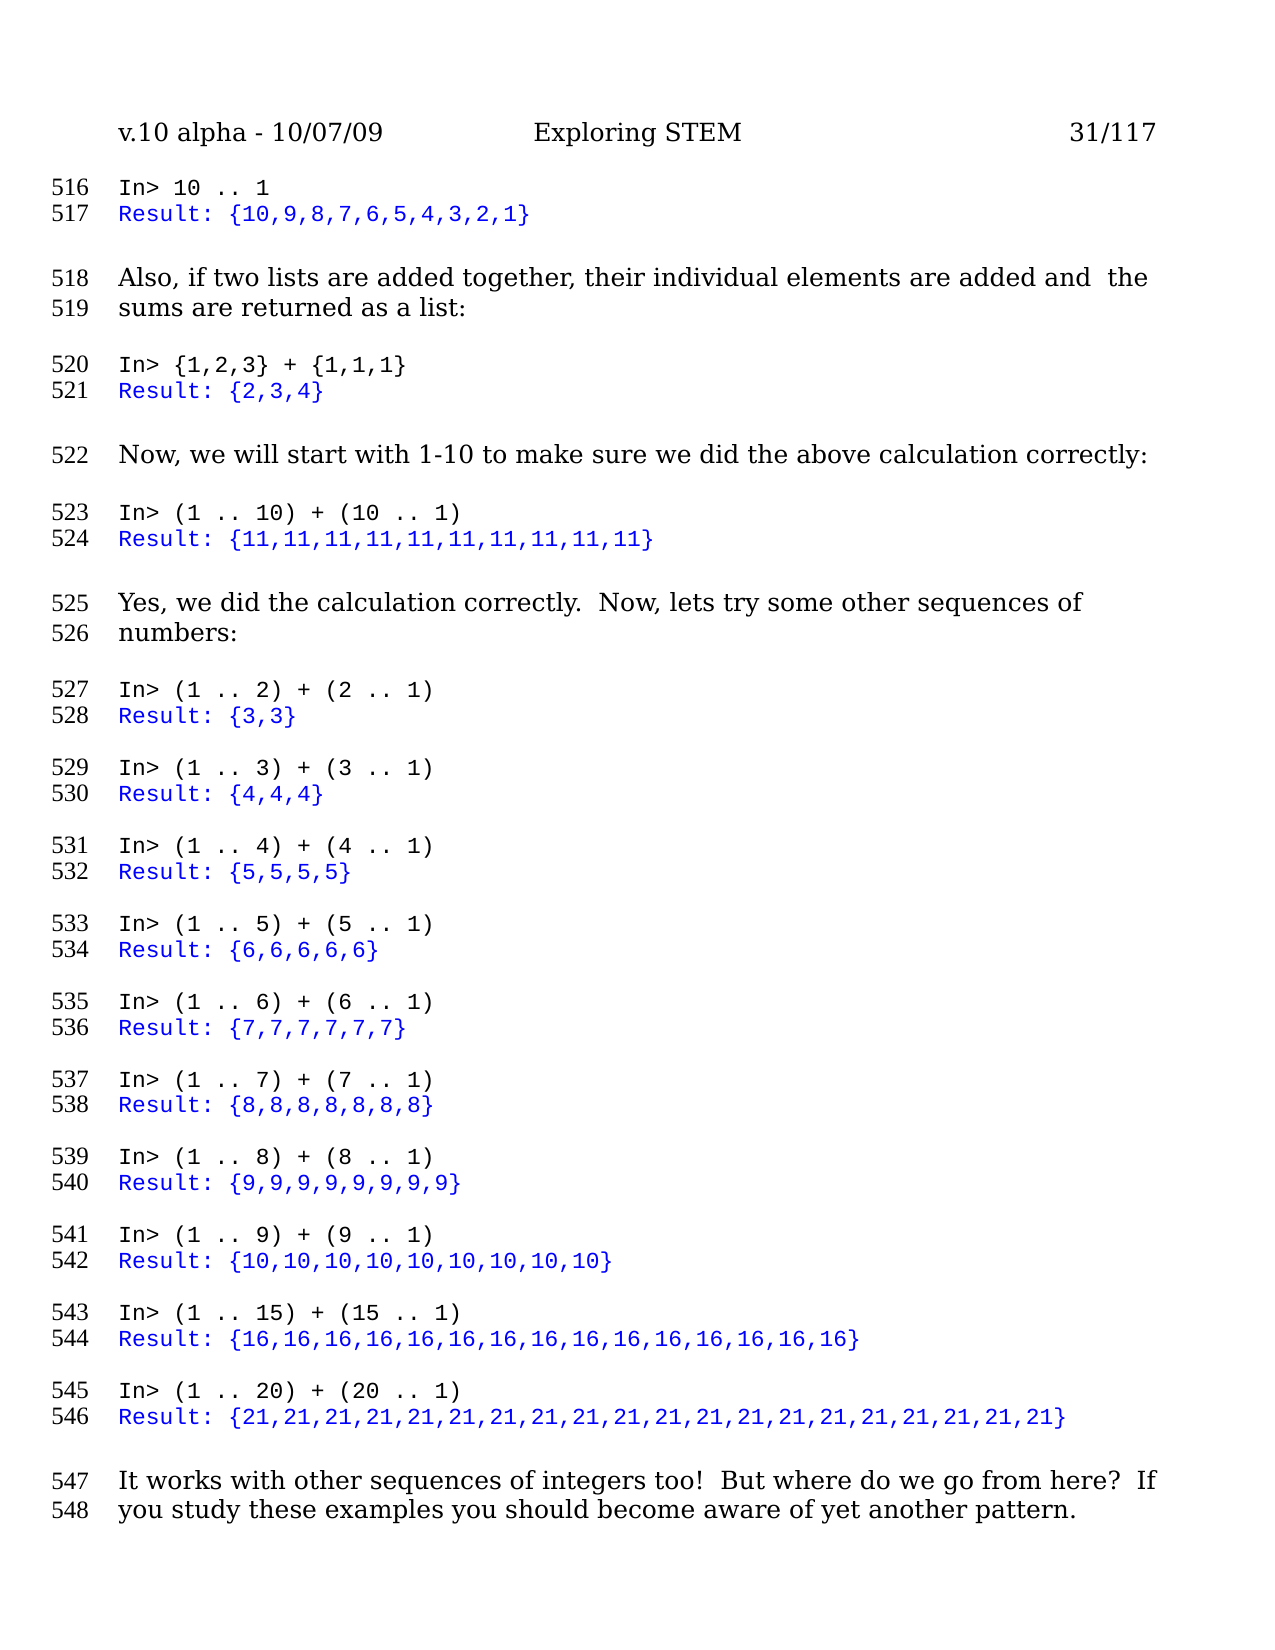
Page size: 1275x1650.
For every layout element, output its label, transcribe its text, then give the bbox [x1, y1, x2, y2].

text In> (1 .. 2) + (2 .. 1) [118, 679, 1157, 705]
text In> (1 .. 9) + (9 .. 1) [118, 1223, 1157, 1249]
text Result: {11,11,11,11,11,11,11,11,11,11} [118, 528, 1157, 554]
text Result: {16,16,16,16,16,16,16,16,16,16,16,16,16,16,16} [118, 1327, 1157, 1353]
text In> (1 .. 15) + (15 .. 1) [118, 1301, 1157, 1327]
text Result: {4,4,4} [118, 783, 1157, 808]
text In> (1 .. 4) + (4 .. 1) [118, 834, 1157, 860]
text Result: {5,5,5,5} [118, 860, 1157, 886]
text Result: {2,3,4} [118, 380, 1157, 406]
text Result: {21,21,21,21,21,21,21,21,21,21,21,21,21,21,21,21,21,21,21,21} [118, 1405, 1157, 1431]
text In> (1 .. 6) + (6 .. 1) [118, 990, 1157, 1016]
text In> (1 .. 20) + (20 .. 1) [118, 1379, 1157, 1405]
text Result: {9,9,9,9,9,9,9,9} [118, 1172, 1157, 1198]
text Result: {6,6,6,6,6} [118, 938, 1157, 964]
text In> (1 .. 5) + (5 .. 1) [118, 912, 1157, 938]
text Result: {10,10,10,10,10,10,10,10,10} [118, 1249, 1157, 1275]
text In> 10 .. 1 [118, 177, 1157, 203]
text In> (1 .. 3) + (3 .. 1) [118, 757, 1157, 783]
text Result: {7,7,7,7,7,7} [118, 1016, 1157, 1042]
text Result: {8,8,8,8,8,8,8} [118, 1094, 1157, 1120]
text Result: {3,3} [118, 705, 1157, 731]
text In> (1 .. 7) + (7 .. 1) [118, 1068, 1157, 1094]
text Yes, we did the calculation correctly. Now, lets try some other sequences of numbers: [118, 588, 1157, 647]
text Now, we will start with 1-10 to make sure we did the above calculation correctly: [118, 441, 1157, 470]
text It works with other sequences of integers too! But where do we go from here? If you study these examples you should become aware of yet another pattern. [118, 1466, 1157, 1524]
text Also, if two lists are added together, their individual elements are added and the sums are returned as a list: [118, 263, 1157, 322]
text Result: {10,9,8,7,6,5,4,3,2,1} [118, 203, 1157, 229]
text In> (1 .. 8) + (8 .. 1) [118, 1146, 1157, 1172]
text In> {1,2,3} + {1,1,1} [118, 354, 1157, 380]
text In> (1 .. 10) + (10 .. 1) [118, 502, 1157, 528]
